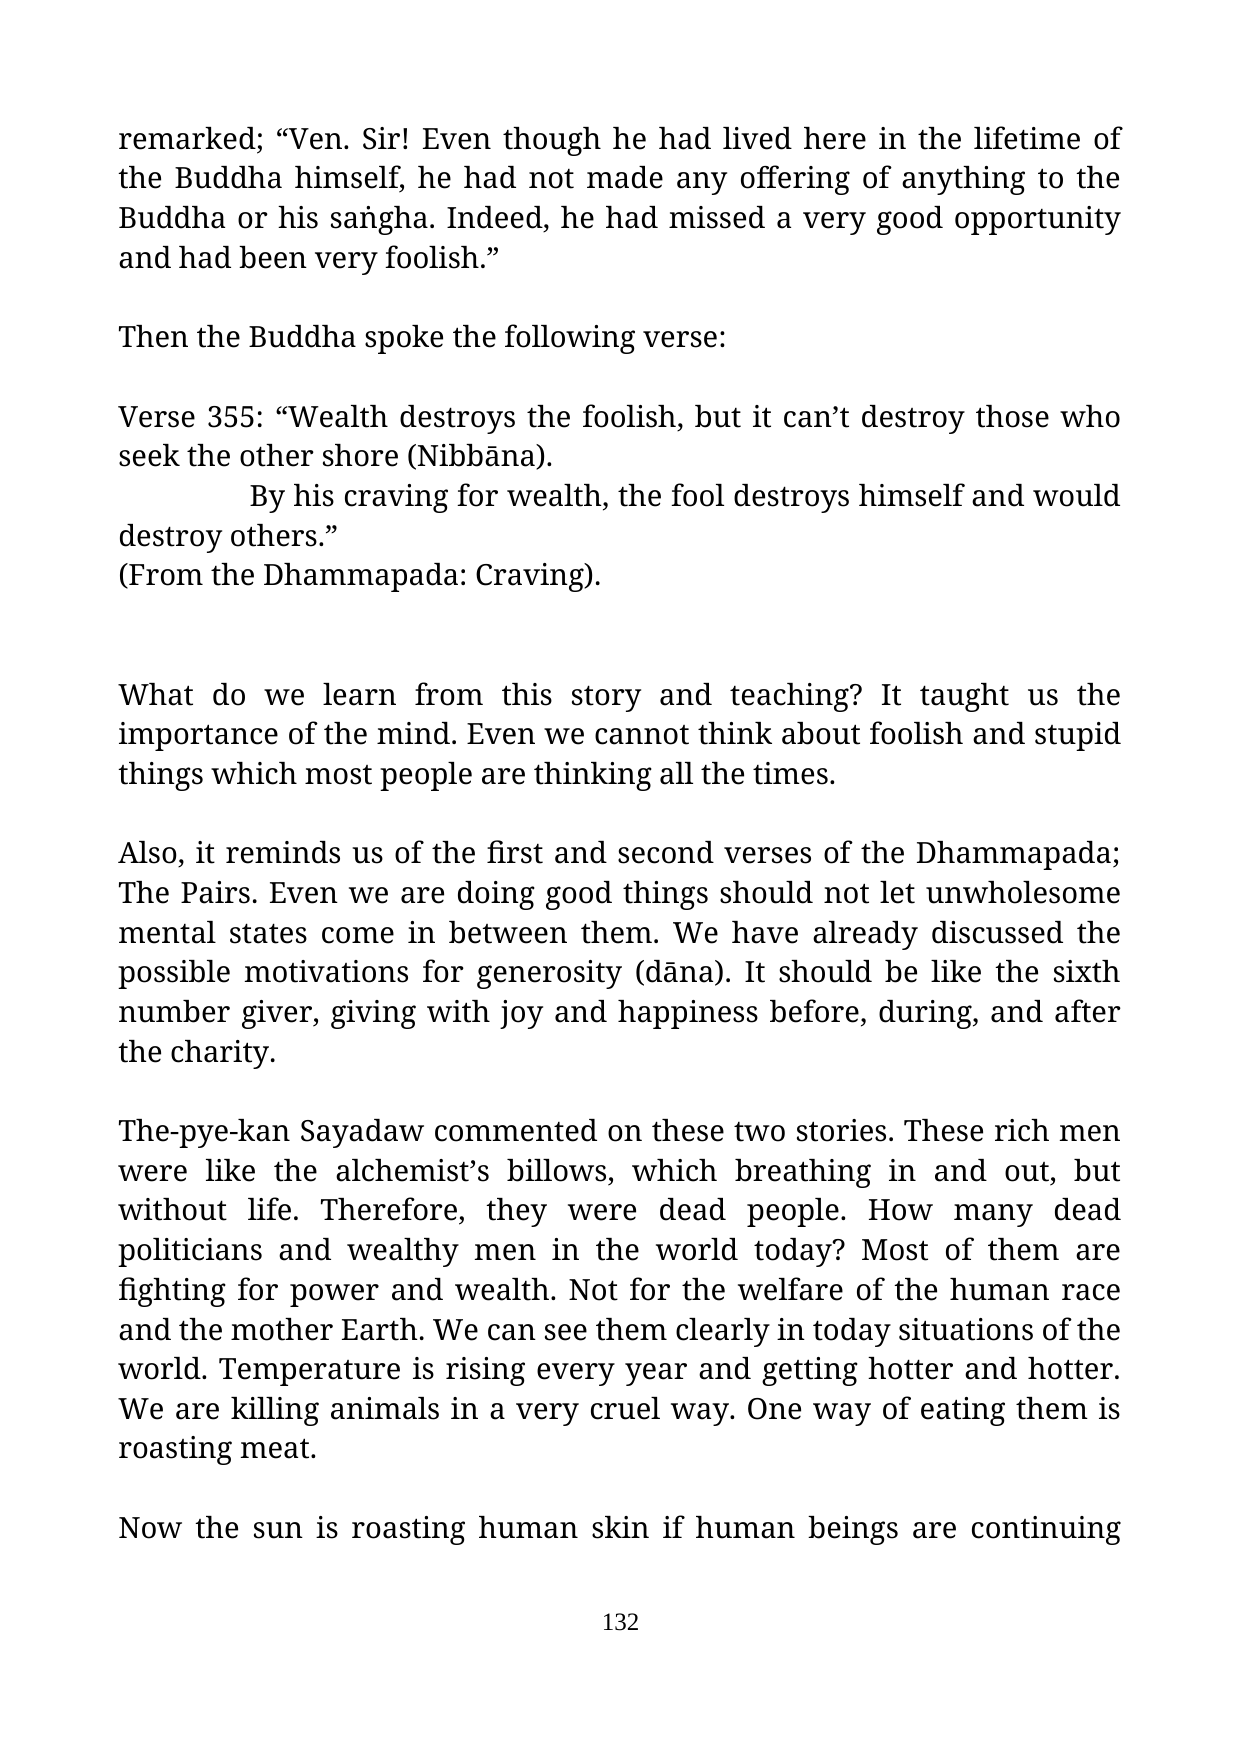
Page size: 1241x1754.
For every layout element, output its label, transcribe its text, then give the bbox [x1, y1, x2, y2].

text Verse 355: “Wealth destroys the foolish, but it can’t destroy those who seek the other shore (Nibbāna). [118, 396, 1122, 475]
text remarked; “Ven. Sir! Even though he had lived here in the lifetime of the Buddha himself, he had not made any offering of anything to the Buddha or his saṅgha. Indeed, he had missed a very good opportunity and had been very foolish.” Then the Buddha spoke the following verse: [118, 118, 1122, 356]
text What do we learn from this story and teaching? It taught us the importance of the mind. Even we cannot think about foolish and stupid things which most people are thinking all the times. Also, it reminds us of the first and second verses of the Dhammapada; The Pairs. Even we are doing good things should not let unwholesome mental states come in between them. We have already discussed the possible motivations for generosity (dāna). It should be like the sixth number giver, giving with joy and happiness before, during, and after the charity. The-pye-kan Sayadaw commented on these two stories. These rich men were like the alchemist’s billows, which breathing in and out, but without life. Therefore, they were dead people. How many dead politicians and wealthy men in the world today? Most of them are fighting for power and wealth. Not for the welfare of the human race and the mother Earth. We can see them clearly in today situations of the world. Temperature is rising every year and getting hotter and hotter. We are killing animals in a very cruel way. One way of eating them is roasting meat. Now the sun is roasting human skin if human beings are continuing [118, 674, 1122, 1547]
text By his craving for wealth, the fool destroys himself and would destroy others.” (From the Dhammapada: Craving). [118, 475, 1122, 594]
